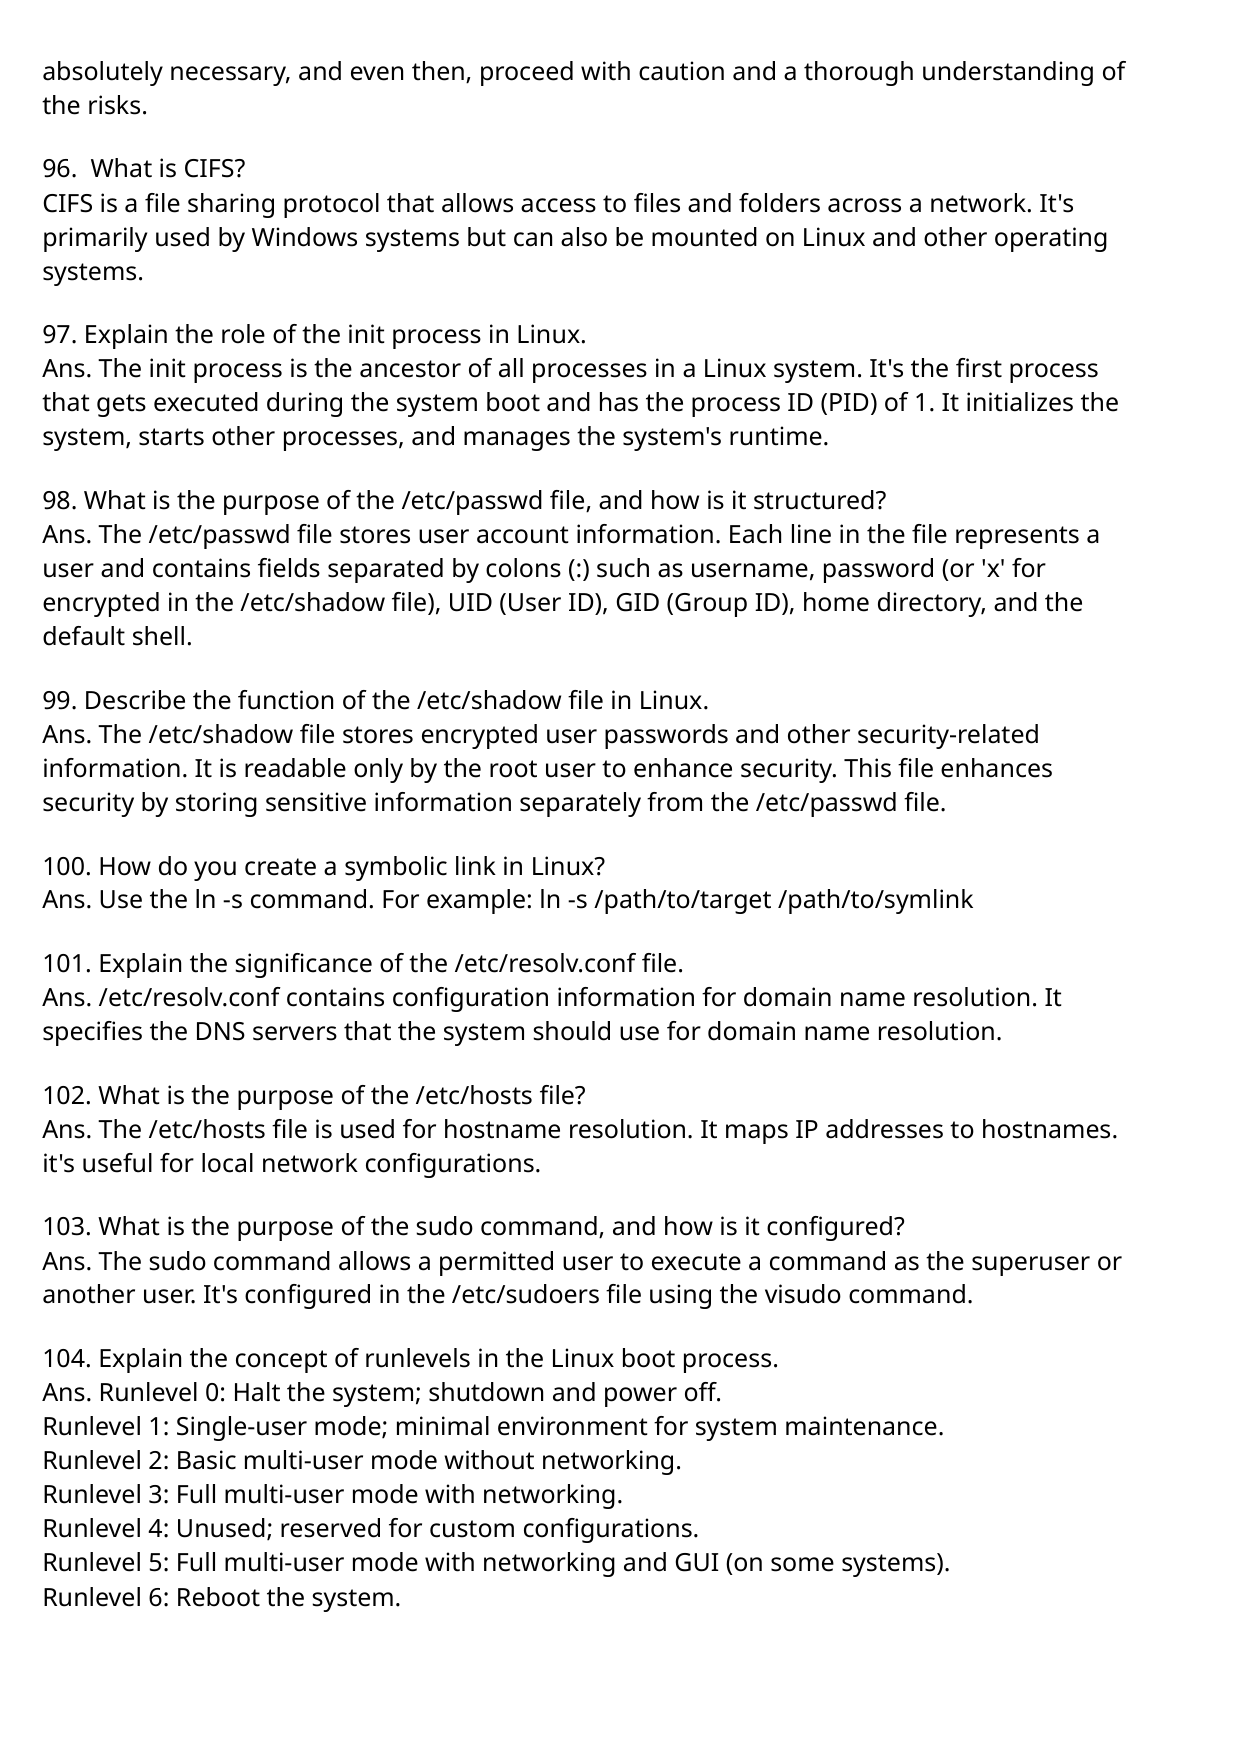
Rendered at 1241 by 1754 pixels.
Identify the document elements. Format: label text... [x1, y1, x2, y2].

text 104. Explain the concept of runlevels in the Linux boot process. Ans. Runlevel 0: Halt the system; shutdown and power off. Runlevel 1: Single-user mode; minimal environment for system maintenance. Runlevel 2: Basic multi-user mode without networking. Runlevel 3: Full multi-user mode with networking. Runlevel 4: Unused; reserved for custom configurations. Runlevel 5: Full multi-user mode with networking and GUI (on some systems). Runlevel 6: Reboot the system. [42, 1341, 1129, 1647]
text 103. What is the purpose of the sudo command, and how is it configured? Ans. The sudo command allows a permitted user to execute a command as the superuser or another user. It's configured in the /etc/sudoers file using the visudo command. [42, 1209, 1129, 1311]
text 97. Explain the role of the init process in Linux. Ans. The init process is the ancestor of all processes in a Linux system. It's the first process that gets executed during the system boot and has the process ID (PID) of 1. It initializes the system, starts other processes, and manages the system's runtime. [42, 317, 1129, 453]
text 101. Explain the significance of the /etc/resolv.conf file. Ans. /etc/resolv.conf contains configuration information for domain name resolution. It specifies the DNS servers that the system should use for domain name resolution. [42, 946, 1129, 1048]
text 99. Describe the function of the /etc/shadow file in Linux. Ans. The /etc/shadow file stores encrypted user passwords and other security-related information. It is readable only by the root user to enhance security. This file enhances security by storing sensitive information separately from the /etc/passwd file. [42, 682, 1129, 819]
text 98. What is the purpose of the /etc/passwd file, and how is it structured? Ans. The /etc/passwd file stores user account information. Each line in the file represents a user and contains fields separated by colons (:) such as username, password (or 'x' for encrypted in the /etc/shadow file), UID (User ID), GID (Group ID), home directory, and the default shell. [42, 483, 1129, 653]
text 96. What is CIFS? CIFS is a file sharing protocol that allows access to files and folders across a network. It's primarily used by Windows systems but can also be mounted on Linux and other operating systems. [42, 151, 1129, 287]
text 100. How do you create a symbolic link in Linux? Ans. Use the ln -s command. For example: ln -s /path/to/target /path/to/symlink [42, 848, 1129, 916]
text absolutely necessary, and even then, proceed with caution and a thorough understanding of the risks. [42, 53, 1129, 122]
text 102. What is the purpose of the /etc/hosts file? Ans. The /etc/hosts file is used for hostname resolution. It maps IP addresses to hostnames. it's useful for local network configurations. [42, 1077, 1129, 1179]
